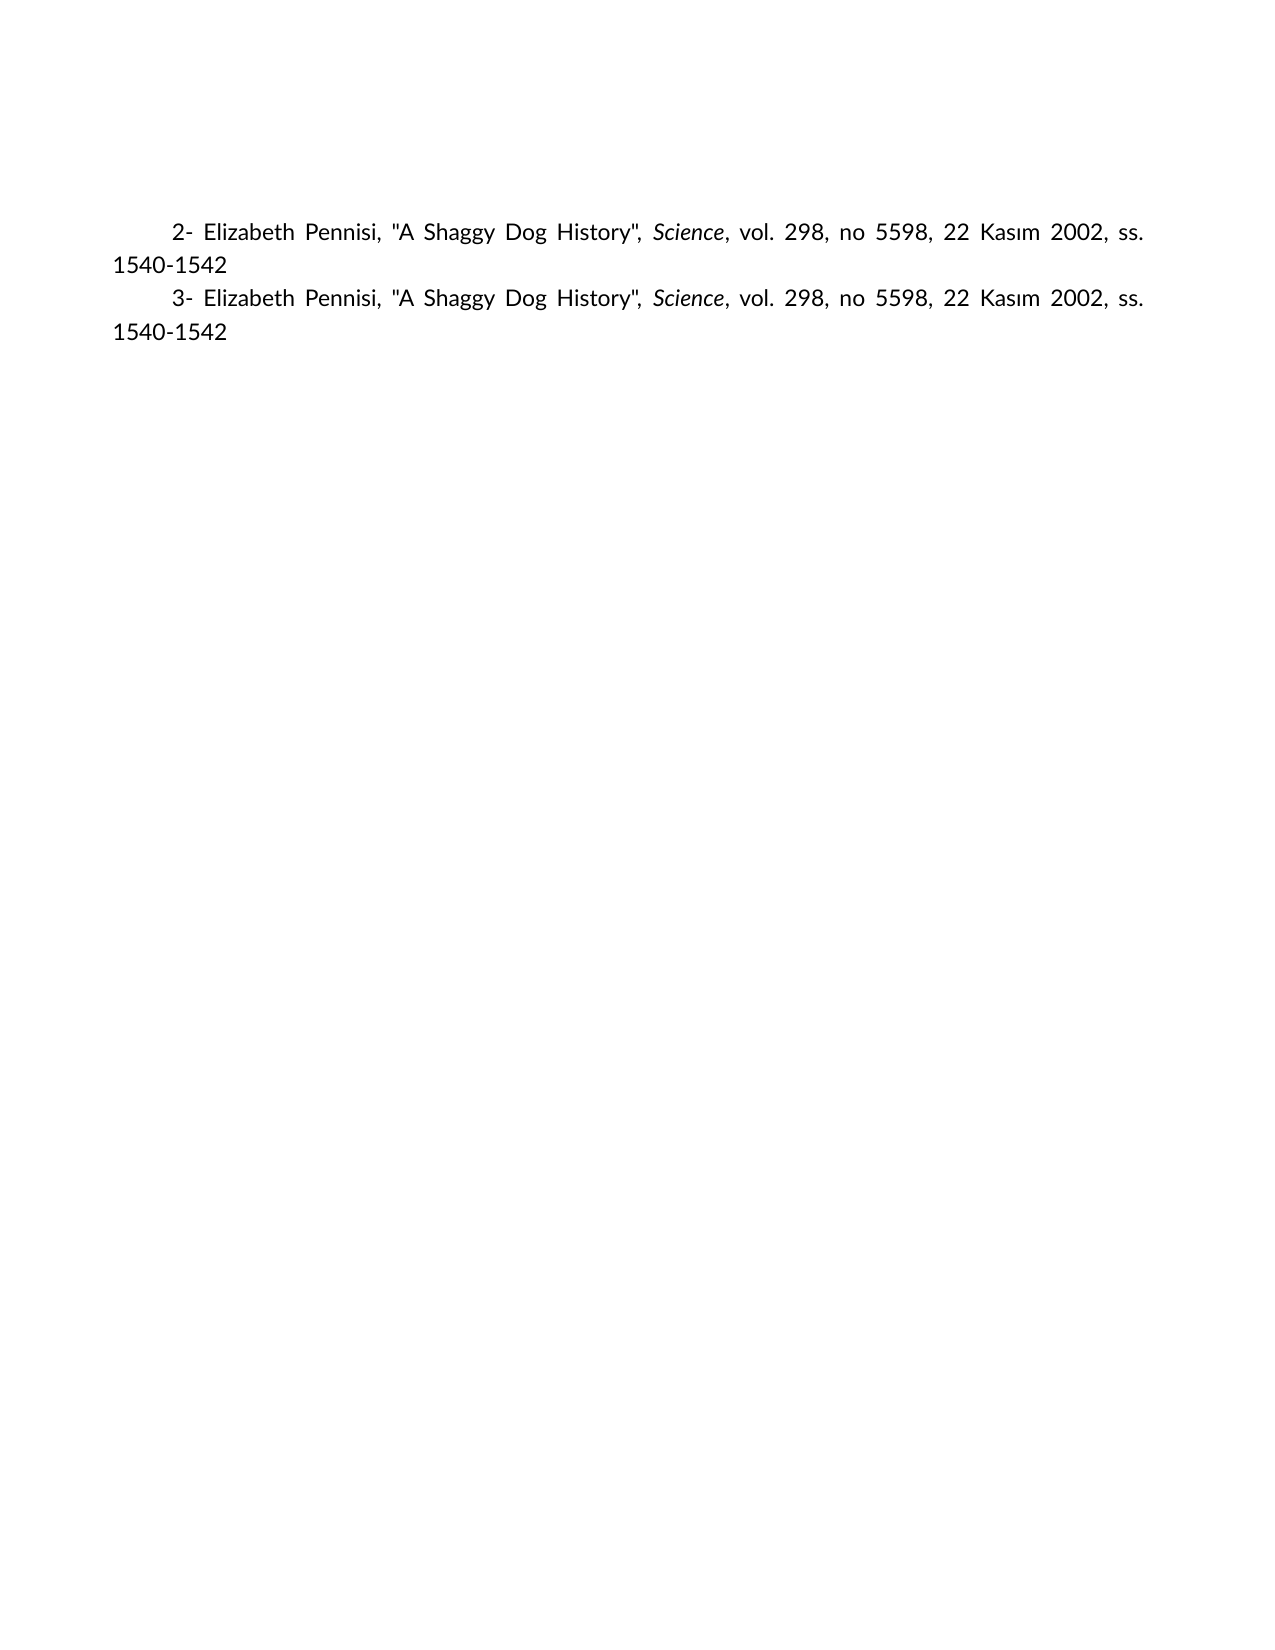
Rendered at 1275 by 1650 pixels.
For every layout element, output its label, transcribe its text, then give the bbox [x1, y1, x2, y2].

text 3- Elizabeth Pennisi, "A Shaggy Dog History", Science, vol. 298, no 5598, 22 Kasım 2002, ss. 1540-1542 [112, 280, 1145, 347]
text 2- Elizabeth Pennisi, "A Shaggy Dog History", Science, vol. 298, no 5598, 22 Kasım 2002, ss. 1540-1542 [112, 213, 1145, 280]
